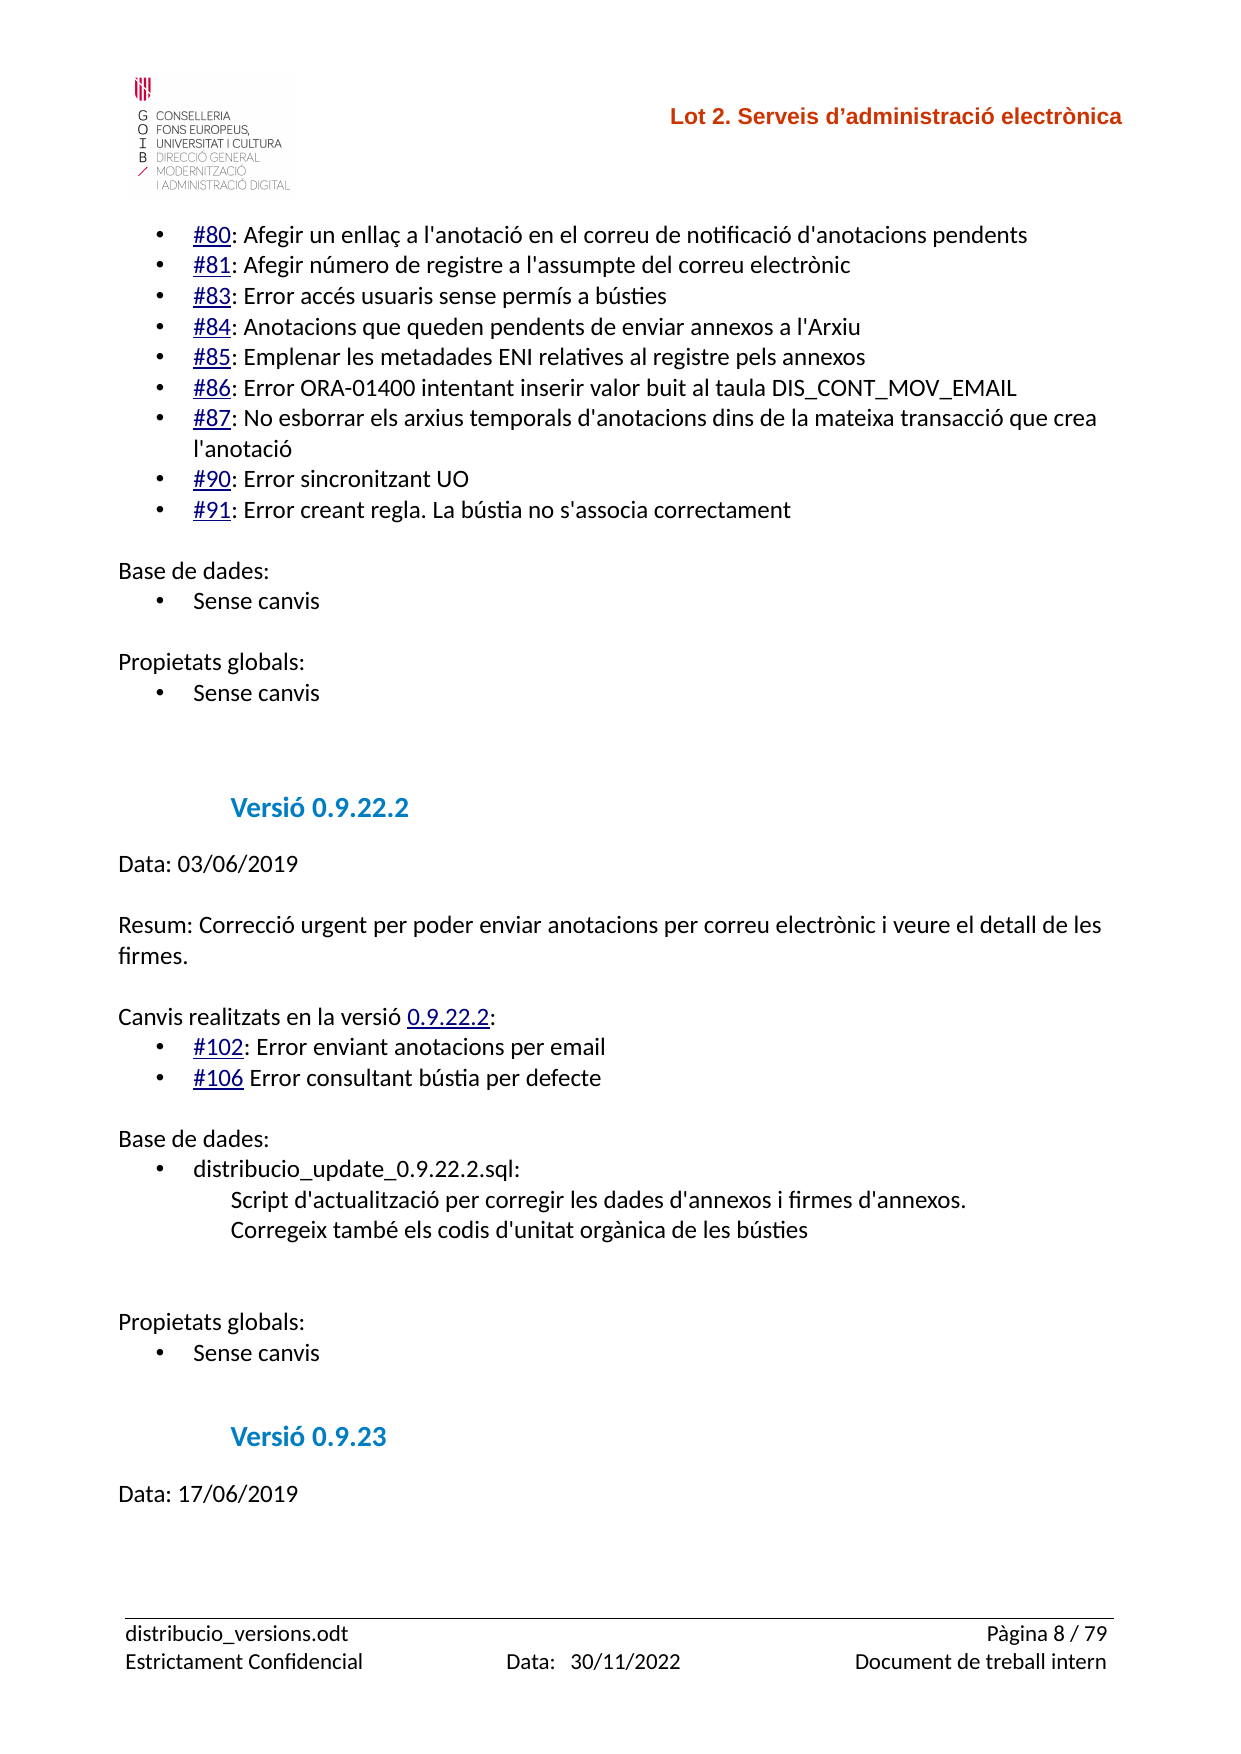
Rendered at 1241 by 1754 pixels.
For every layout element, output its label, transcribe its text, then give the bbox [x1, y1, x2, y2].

text Canvis realitzats en la versió 0.9.22.2: [118, 1001, 1122, 1032]
text Base de dades: [118, 1123, 1122, 1154]
list Script d'actualització per corregir les dades d'annexos i firmes d'annexos. [193, 1184, 1122, 1215]
subtitle Versió 0.9.22.2 [153, 789, 1122, 825]
list Sense canvis [156, 1337, 1122, 1367]
list #91: Error creant regla. La bústia no s'associa correctament [156, 494, 1122, 524]
list Sense canvis [156, 585, 1122, 616]
list #84: Anotacions que queden pendents de enviar annexos a l'Arxiu [156, 311, 1122, 341]
picture [126, 70, 299, 197]
list #106 Error consultant bústia per defecte [156, 1062, 1122, 1093]
list #87: No esborrar els arxius temporals d'anotacions dins de la mateixa transacció que crea l'anotació [156, 402, 1122, 463]
list #83: Error accés usuaris sense permís a bústies [156, 280, 1122, 311]
list Sense canvis [156, 677, 1122, 707]
list #102: Error enviant anotacions per email [156, 1032, 1122, 1062]
subtitle Versió 0.9.23 [153, 1418, 1122, 1454]
list Corregeix també els codis d'unitat orgànica de les bústies [193, 1215, 1122, 1245]
text Resum: Correcció urgent per poder enviar anotacions per correu electrònic i veure el detall de les firmes. [118, 909, 1122, 971]
text Data: 03/06/2019 [118, 848, 1122, 879]
list #86: Error ORA-01400 intentant inserir valor buit al taula DIS_CONT_MOV_EMAIL [156, 372, 1122, 402]
text Base de dades: [118, 555, 1122, 585]
list #81: Afegir número de registre a l'assumpte del correu electrònic [156, 250, 1122, 280]
text Data: 17/06/2019 [118, 1478, 1122, 1508]
list distribucio_update_0.9.22.2.sql: [156, 1154, 1122, 1184]
list #85: Emplenar les metadades ENI relatives al registre pels annexos [156, 341, 1122, 372]
text Propietats globals: [118, 646, 1122, 677]
text Propietats globals: [118, 1306, 1122, 1337]
list #90: Error sincronitzant UO [156, 463, 1122, 494]
list #80: Afegir un enllaç a l'anotació en el correu de notificació d'anotacions pendents [156, 219, 1122, 250]
